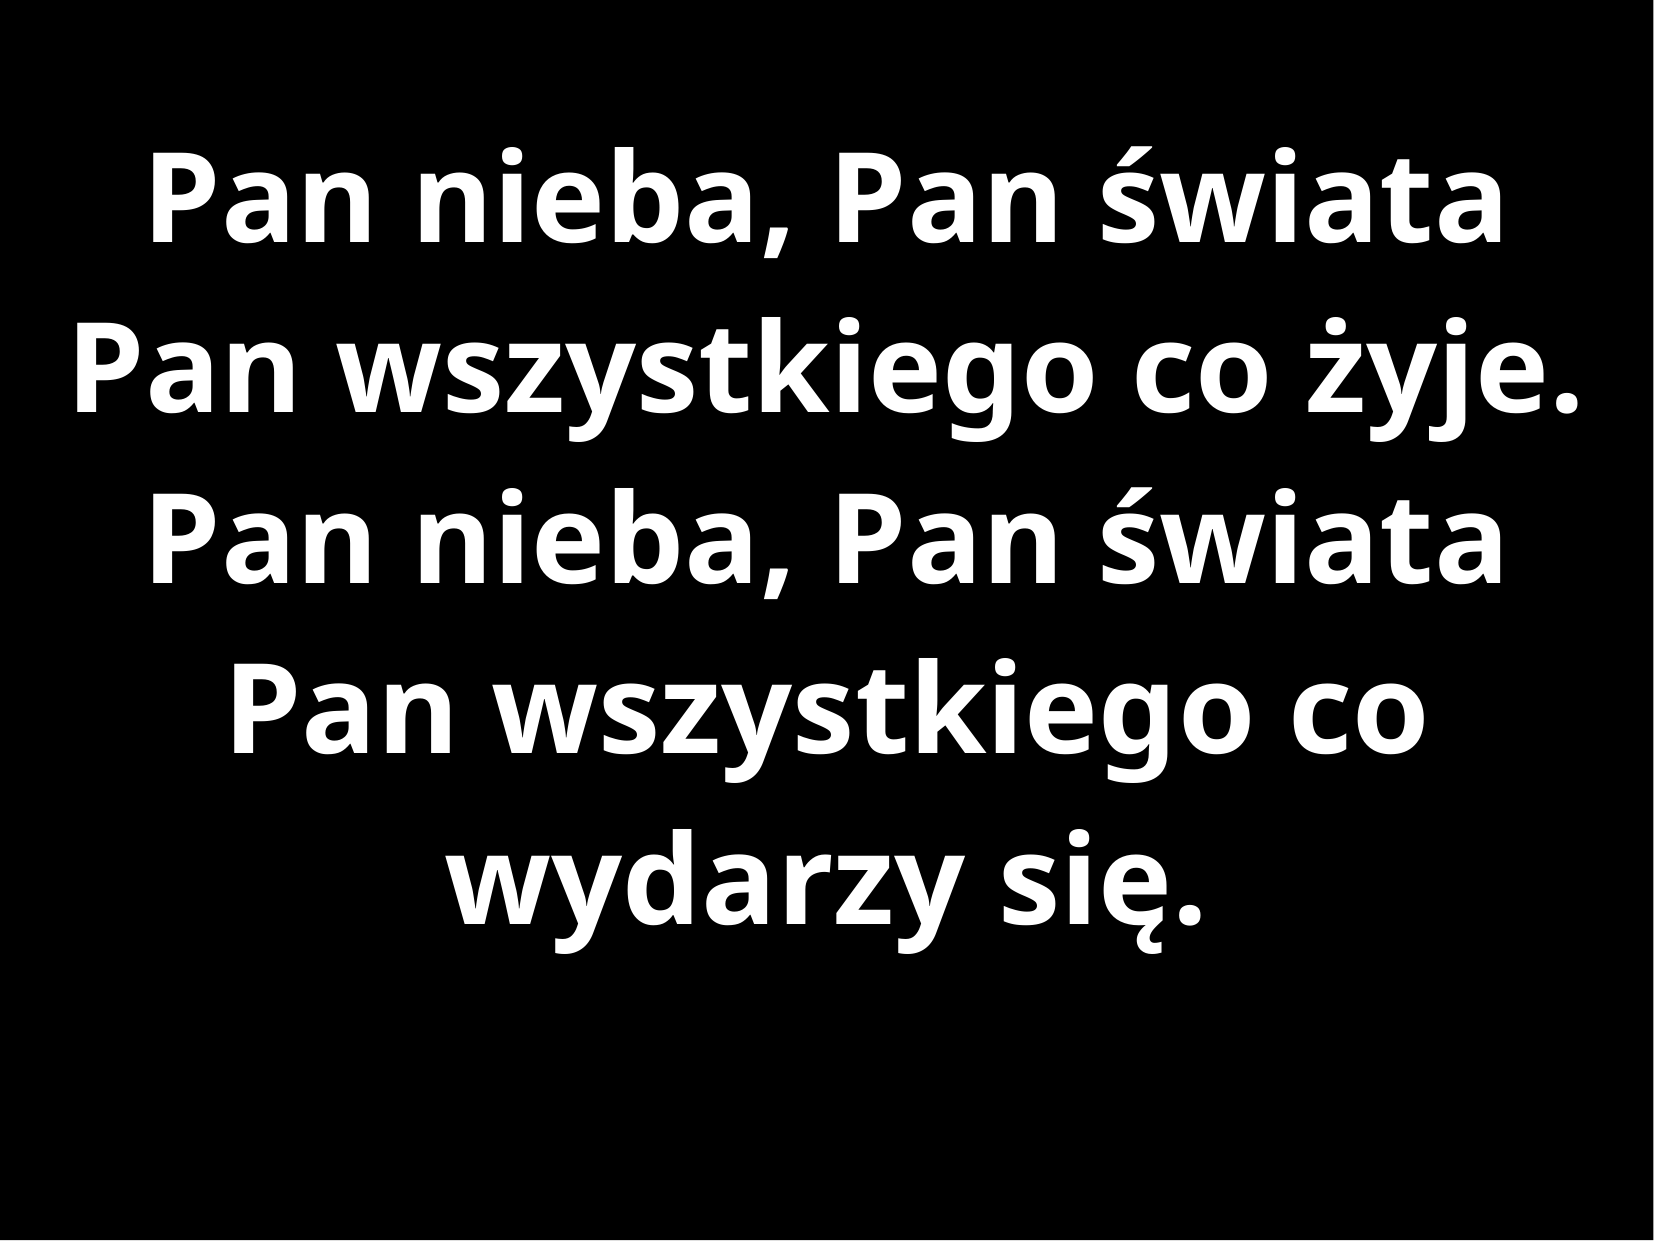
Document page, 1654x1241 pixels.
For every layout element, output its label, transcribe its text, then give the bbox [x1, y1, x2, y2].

title Pan nieba, Pan świata Pan wszystkiego co żyje. Pan nieba, Pan świata Pan wszystkiego co wydarzy się. [0, 0, 1654, 1241]
